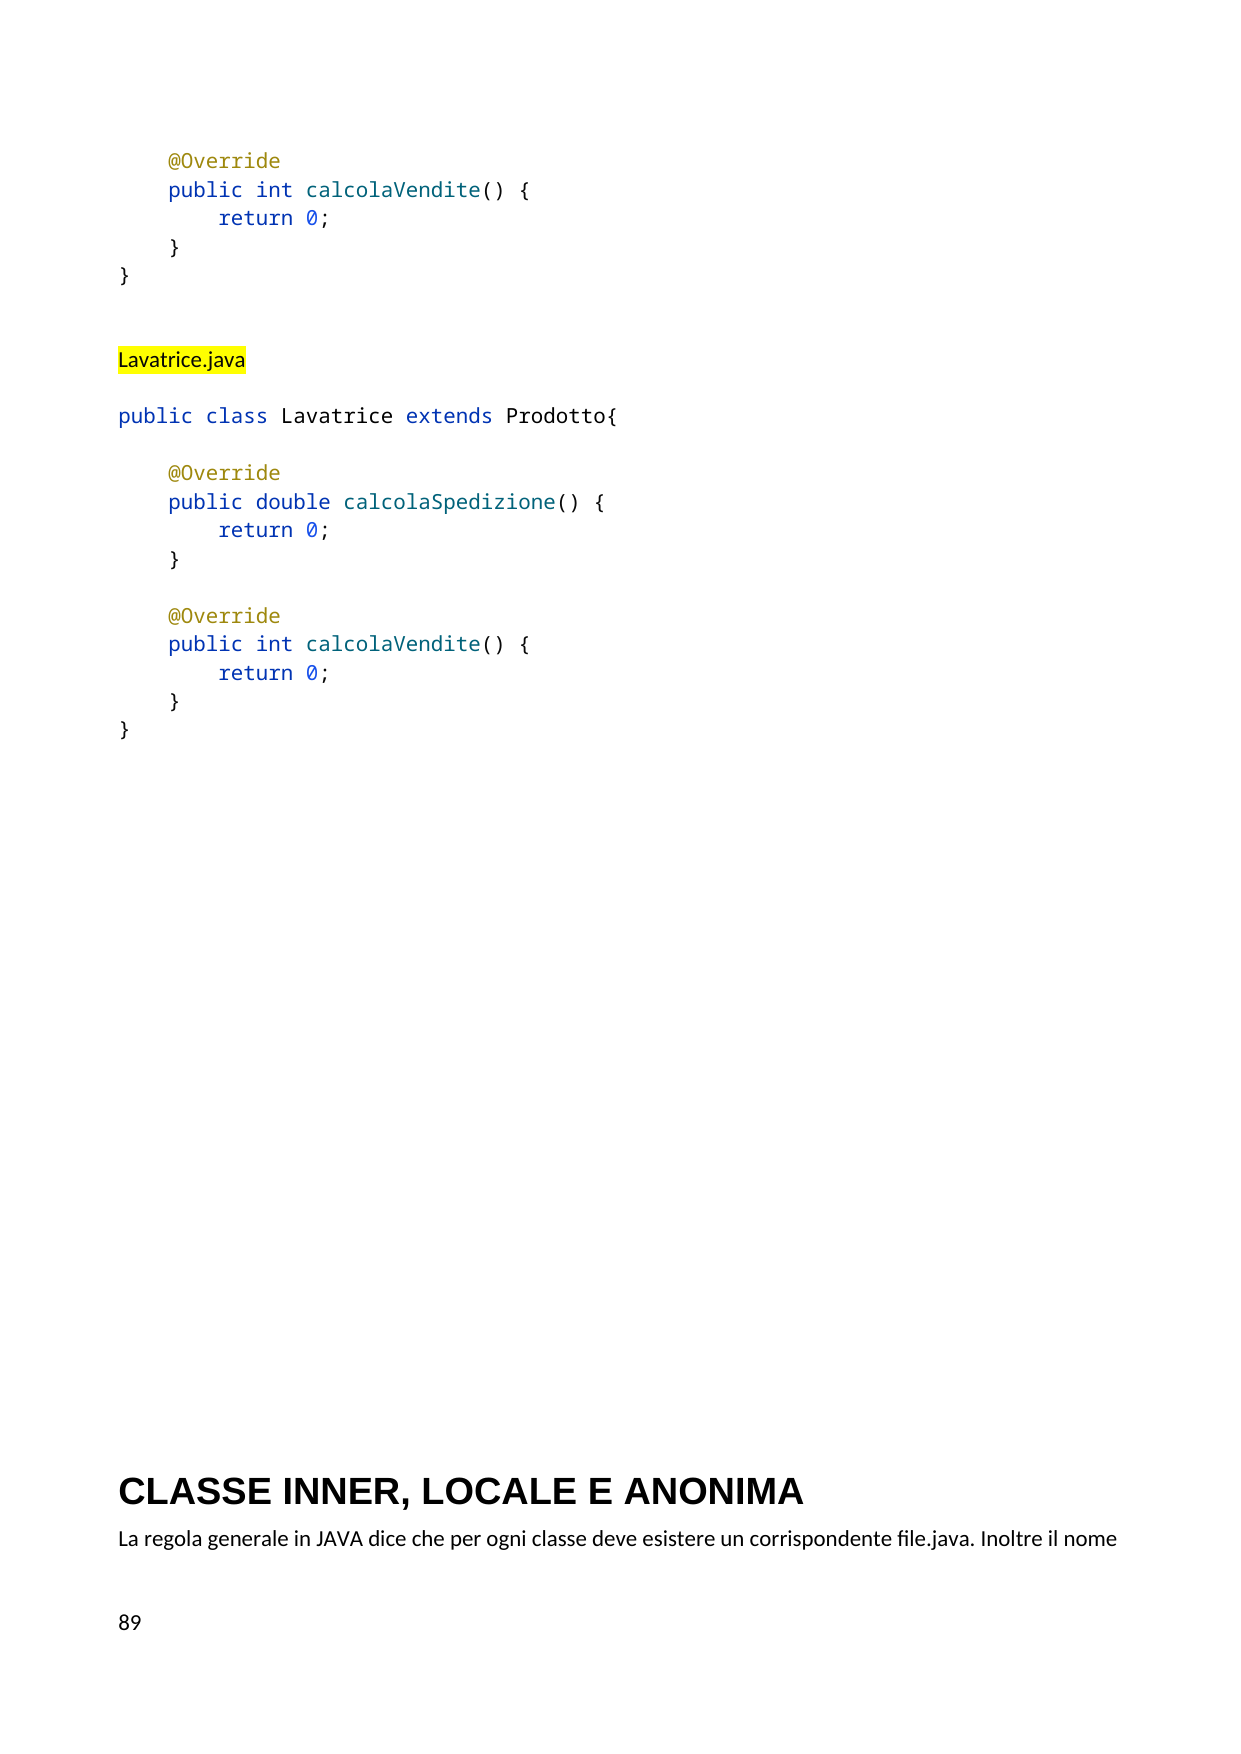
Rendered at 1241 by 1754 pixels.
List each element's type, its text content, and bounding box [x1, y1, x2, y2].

text Lavatrice.java [118, 346, 1122, 374]
text public class Lavatrice extends Prodotto{ @Override public double calcolaSpedizione() { return 0; } @Override public int calcolaVendite() { return 0; } } [118, 402, 1122, 743]
subtitle CLASSE INNER, LOCALE E ANONIMA [118, 1468, 1122, 1512]
text La regola generale in JAVA dice che per ogni classe deve esistere un corrispondente file.java. Inoltre il nome [118, 1524, 1122, 1553]
text @Override public int calcolaVendite() { return 0; } } [118, 118, 1122, 289]
